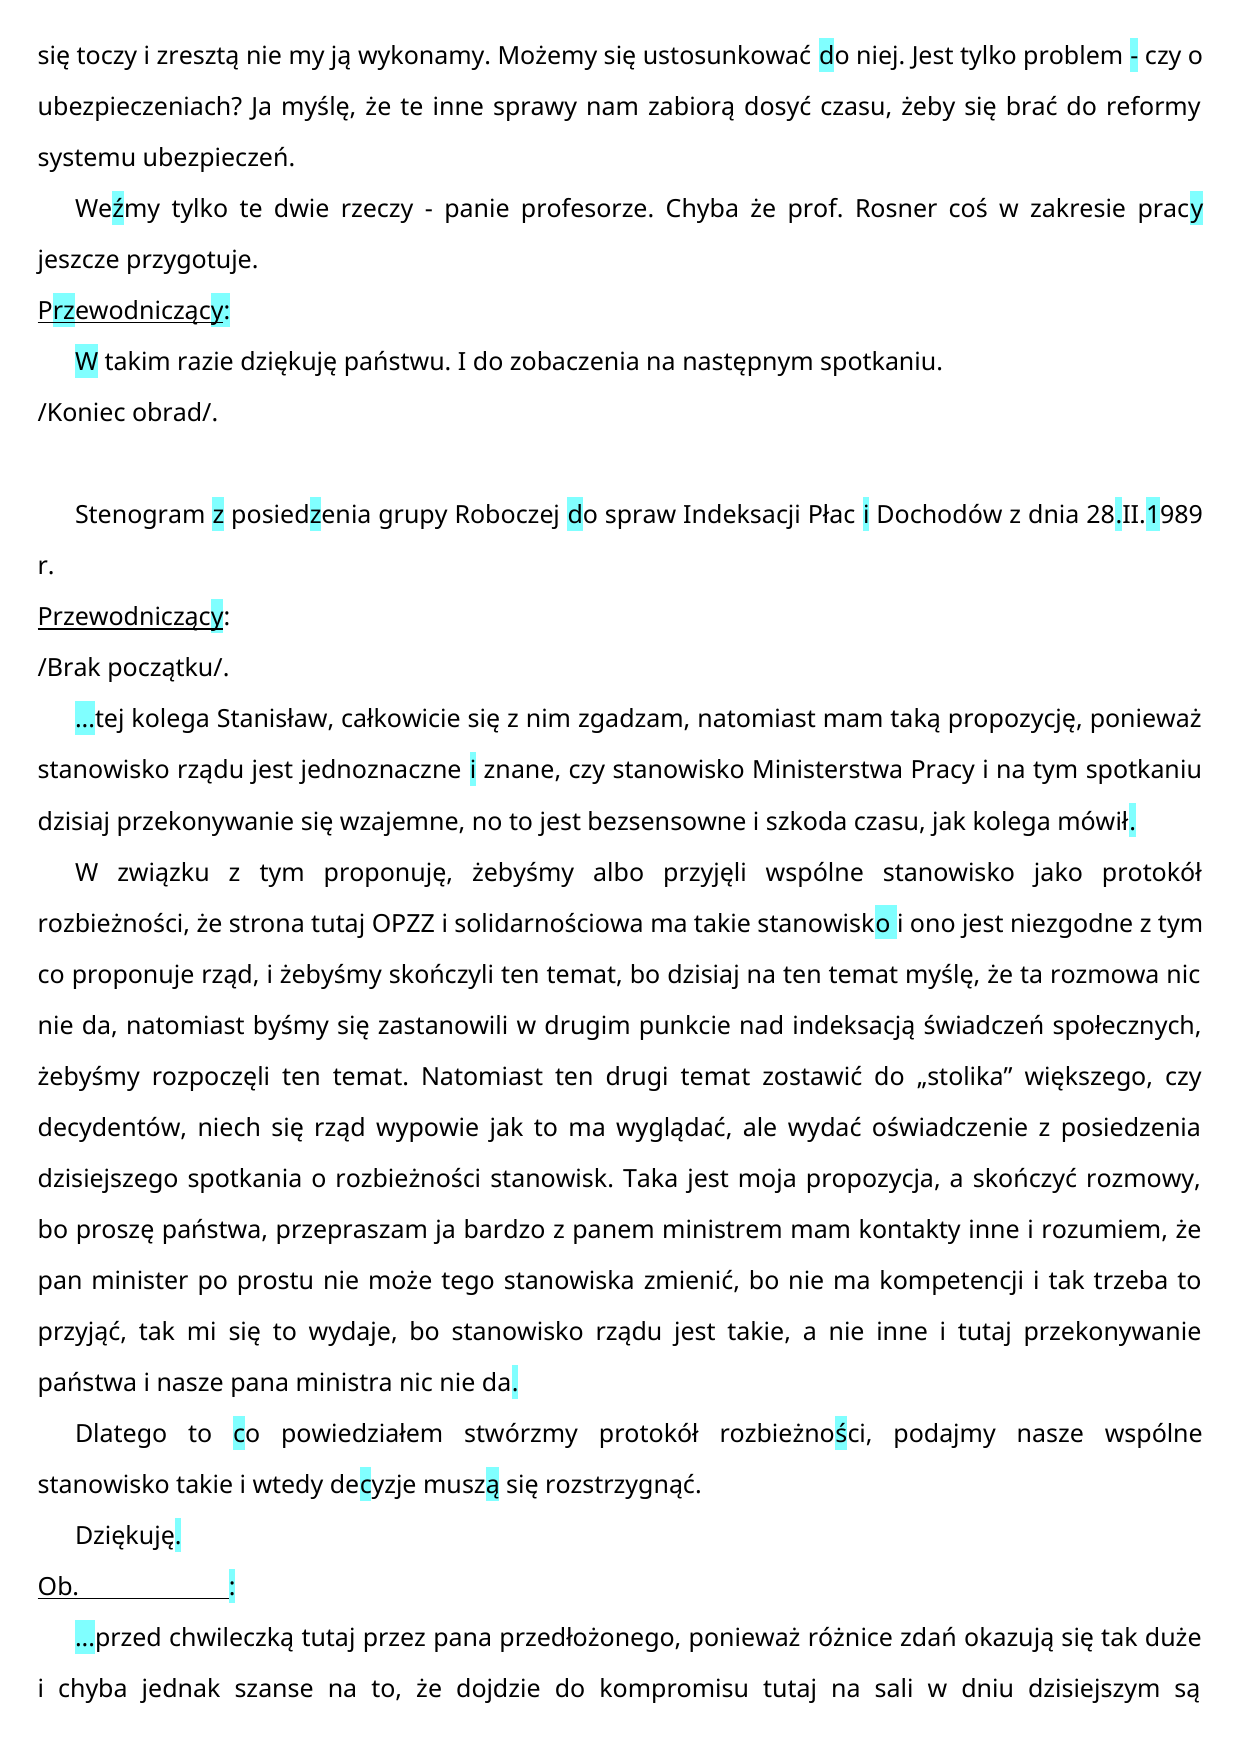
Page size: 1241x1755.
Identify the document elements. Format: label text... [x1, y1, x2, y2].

text Dlatego to co powiedziałem stwórzmy protokół rozbieżności, podajmy nasze wspólne stanowisko takie i wtedy decyzje muszą się rozstrzygnąć. [37, 1416, 1203, 1501]
text Ob. : [37, 1569, 1203, 1603]
text Przewodniczący: [37, 599, 1203, 633]
text Weźmy tylko te dwie rzeczy - panie profesorze. Chyba że prof. Rosner coś w zakresie pracy jeszcze przygotuje. [37, 191, 1203, 276]
text ...przed chwileczką tutaj przez pana przedłożonego, ponieważ różnice zdań okazują się tak duże i chyba jednak szanse na to, że dojdzie do kompromisu tutaj na sali w dniu dzisiejszym są [37, 1620, 1203, 1705]
text W związku z tym proponuję, żebyśmy albo przyjęli wspólne stanowisko jako protokół rozbieżności, że strona tutaj OPZZ i solidarnościowa ma takie stanowisko i ono jest niezgodne z tym co proponuje rząd, i żebyśmy skończyli ten temat, bo dzisiaj na ten temat myślę, że ta rozmowa nic nie da, natomiast byśmy się zastanowili w drugim punkcie nad indeksacją świadczeń społecznych, żebyśmy rozpoczęli ten temat. Natomiast ten drugi temat zostawić do „stolika” większego, czy decydentów, niech się rząd wypowie jak to ma wyglądać, ale wydać oświadczenie z posiedzenia dzisiejszego spotkania o rozbieżności stanowisk. Taka jest moja propozycja, a skończyć rozmowy, bo proszę państwa, przepraszam ja bardzo z panem ministrem mam kontakty inne i rozumiem, że pan minister po prostu nie może tego stanowiska zmienić, bo nie ma kompetencji i tak trzeba to przyjąć, tak mi się to wydaje, bo stanowisko rządu jest takie, a nie inne i tutaj przekonywanie państwa i nasze pana ministra nic nie da. [37, 854, 1203, 1399]
text Przewodniczący: [37, 293, 1203, 327]
text się toczy i zresztą nie my ją wykonamy. Możemy się ustosunkować do niej. Jest tylko problem - czy o ubezpieczeniach? Ja myślę, że te inne sprawy nam zabiorą dosyć czasu, żeby się brać do reformy systemu ubezpieczeń. [37, 37, 1203, 174]
text /Brak początku/. [37, 650, 1203, 684]
text ...tej kolega Stanisław, całkowicie się z nim zgadzam, natomiast mam taką propozycję, ponieważ stanowisko rządu jest jednoznaczne i znane, czy stanowisko Ministerstwa Pracy i na tym spotkaniu dzisiaj przekonywanie się wzajemne, no to jest bezsensowne i szkoda czasu, jak kolega mówił. [37, 701, 1203, 837]
text Dziękuję. [37, 1518, 1203, 1552]
text W takim razie dziękuję państwu. I do zobaczenia na następnym spotkaniu. [37, 344, 1203, 378]
text /Koniec obrad/. [37, 395, 1203, 429]
text Stenogram z posiedzenia grupy Roboczej do spraw Indeksacji Płac i Dochodów z dnia 28.II.1989 r. [37, 497, 1203, 582]
